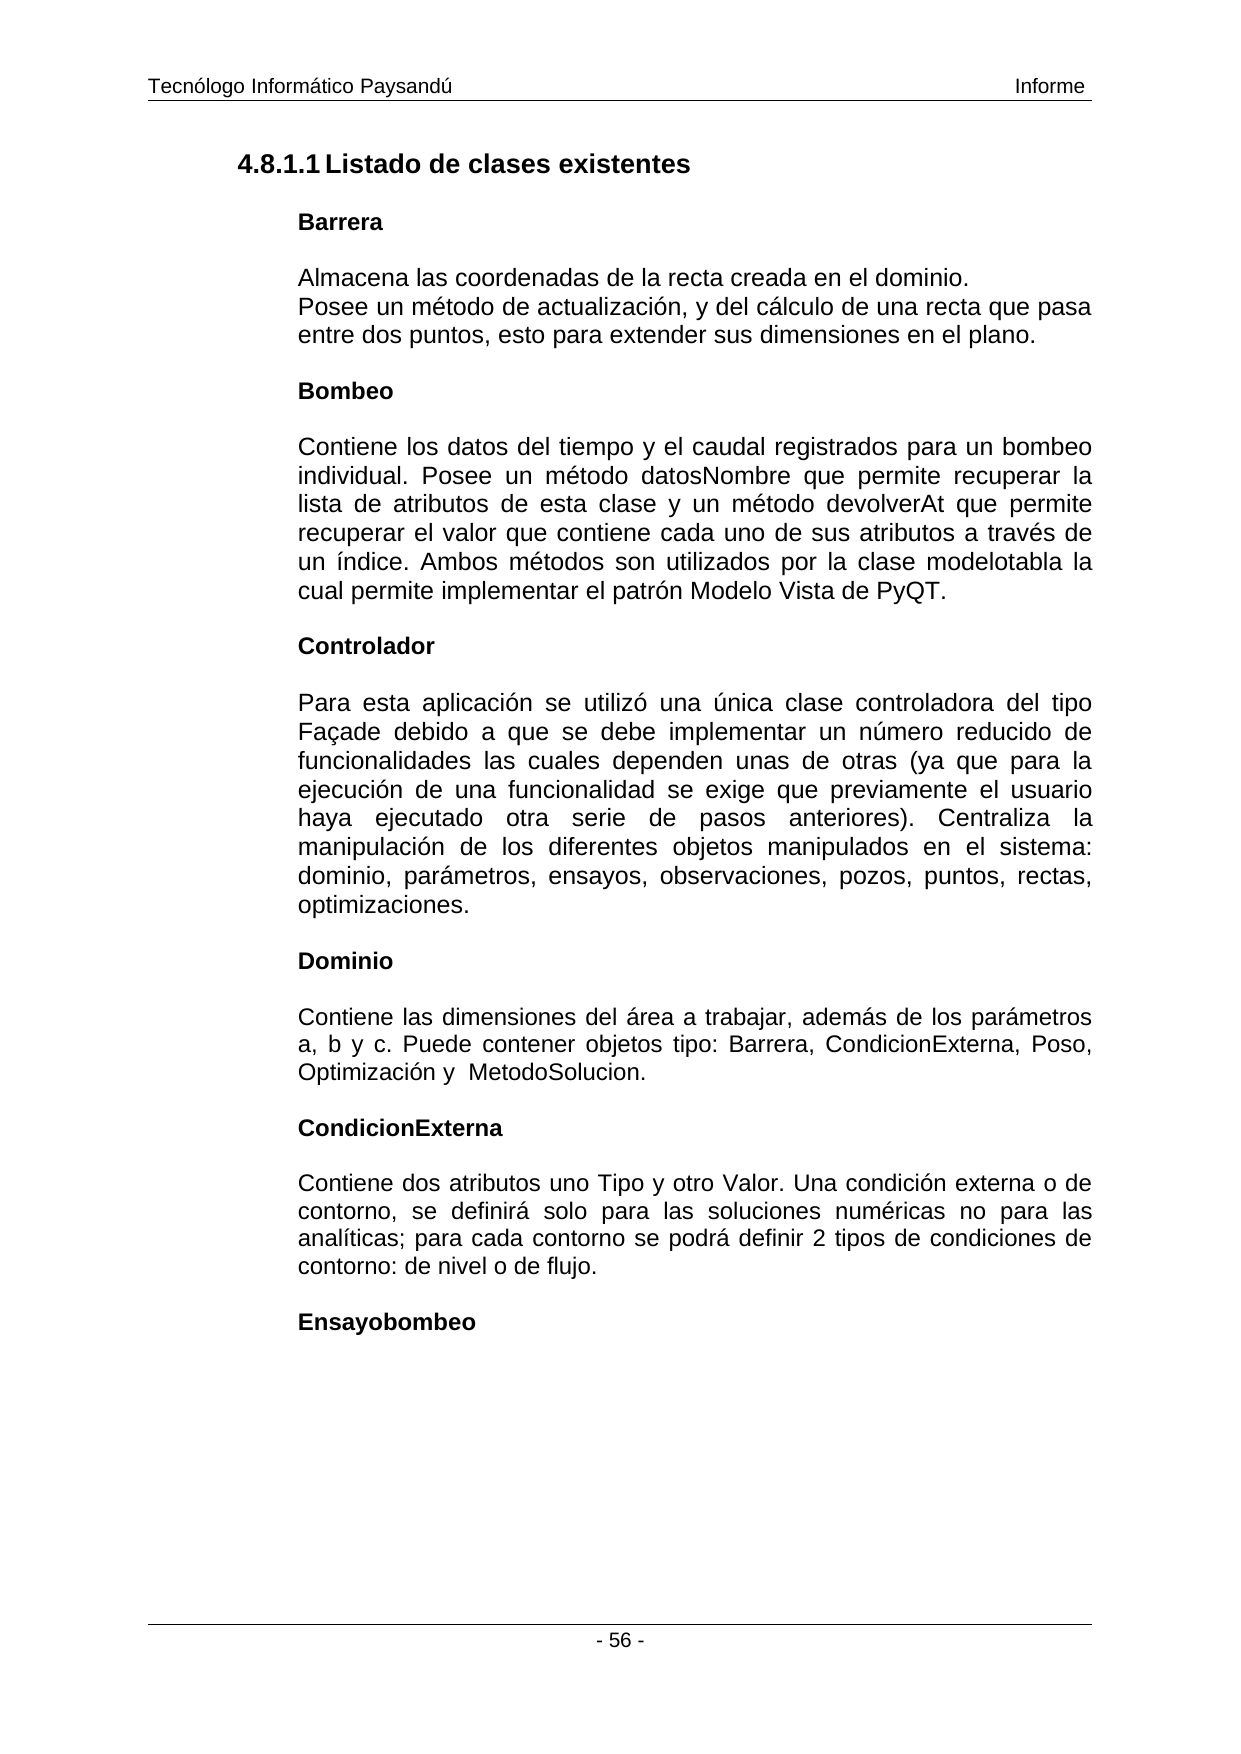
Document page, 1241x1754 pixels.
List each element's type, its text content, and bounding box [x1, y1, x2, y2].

subtitle Listado de clases existentes [237, 148, 1092, 179]
text Bombeo [298, 377, 1092, 404]
text Para esta aplicación se utilizó una única clase controladora del tipo Façade debido a que se debe implementar un número reducido de funcionalidades las cuales dependen unas de otras (ya que para la ejecución de una funcionalidad se exige que previamente el usuario haya ejecutado otra serie de pasos anteriores). Centraliza la manipulación de los diferentes objetos manipulados en el sistema: dominio, parámetros, ensayos, observaciones, pozos, puntos, rectas, optimizaciones. [298, 688, 1092, 918]
text Posee un método de actualización, y del cálculo de una recta que pasa entre dos puntos, esto para extender sus dimensiones en el plano. [298, 292, 1092, 349]
text Barrera [223, 208, 1092, 235]
text Ensayobombeo [298, 1308, 1092, 1336]
text Contiene las dimensiones del área a trabajar, además de los parámetros a, b y c. Puede contener objetos tipo: Barrera, CondicionExterna, Poso, Optimización y MetodoSolucion. [298, 1002, 1092, 1085]
text Contiene los datos del tiempo y el caudal registrados para un bombeo individual. Posee un método datosNombre que permite recuperar la lista de atributos de esta clase y un método devolverAt que permite recuperar el valor que contiene cada uno de sus atributos a través de un índice. Ambos métodos son utilizados por la clase modelotabla la cual permite implementar el patrón Modelo Vista de PyQT. [298, 432, 1092, 604]
text Almacena las coordenadas de la recta creada en el dominio. [298, 263, 1092, 292]
text CondicionExterna [298, 1114, 1092, 1142]
text Contiene dos atributos uno Tipo y otro Valor. Una condición externa o de contorno, se definirá solo para las soluciones numéricas no para las analíticas; para cada contorno se podrá definir 2 tipos de condiciones de contorno: de nivel o de flujo. [298, 1169, 1092, 1279]
text Dominio [298, 947, 1092, 975]
text Controlador [298, 632, 1092, 660]
